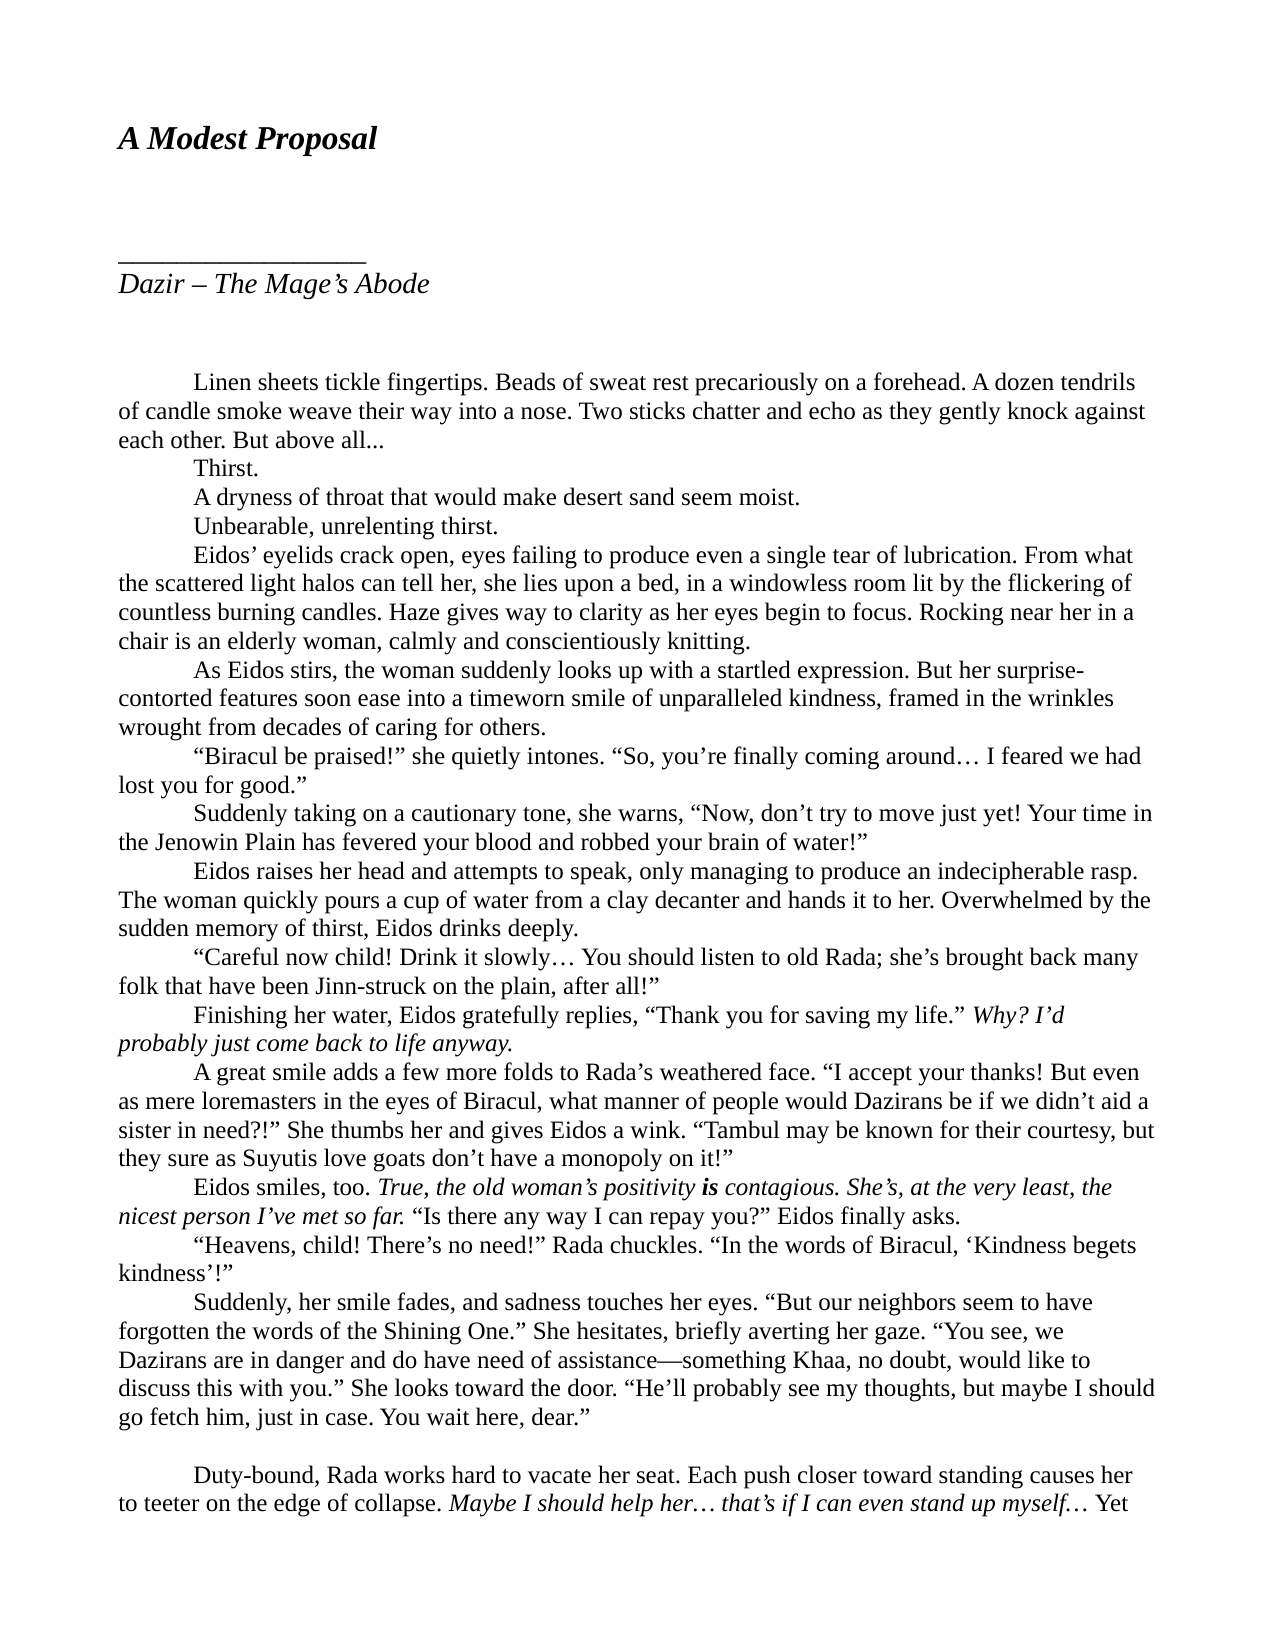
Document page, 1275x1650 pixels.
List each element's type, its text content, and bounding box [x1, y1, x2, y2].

text Dazir – The Mage’s Abode [118, 267, 1157, 300]
text Eidos smiles, too. True, the old woman’s positivity is contagious. She’s, at the very least, the nicest person I’ve met so far. “Is there any way I can repay you?” Eidos finally asks. [118, 1172, 1157, 1230]
text Finishing her water, Eidos gratefully replies, “Thank you for saving my life.” Why? I’d probably just come back to life anyway. [118, 1000, 1157, 1057]
text Duty-bound, Rada works hard to vacate her seat. Each push closer toward standing causes her to teeter on the edge of collapse. Maybe I should help her… that’s if I can even stand up myself… Yet [118, 1460, 1157, 1517]
text Linen sheets tickle fingertips. Beads of sweat rest precariously on a forehead. A dozen tendrils of candle smoke weave their way into a nose. Two sticks chatter and echo as they gently knock against each other. But above all... [118, 367, 1157, 453]
text Eidos’ eyelids crack open, eyes failing to produce even a single tear of lubrication. From what the scattered light halos can tell her, she lies upon a bed, in a windowless room lit by the flickering of countless burning candles. Haze gives way to clarity as her eyes begin to focus. Rocking near her in a chair is an elderly woman, calmly and conscientiously knitting. [118, 540, 1157, 655]
text Thirst. [118, 453, 1157, 482]
text Unbearable, unrelenting thirst. [118, 511, 1157, 540]
text As Eidos stirs, the woman suddenly looks up with a startled expression. But her surprise-contorted features soon ease into a timeworn smile of unparalleled kindness, framed in the wrinkles wrought from decades of caring for others. [118, 655, 1157, 741]
text Eidos raises her head and attempts to speak, only managing to produce an indecipherable rasp. The woman quickly pours a cup of water from a clay decanter and hands it to her. Overwhelmed by the sudden memory of thirst, Eidos drinks deeply. [118, 856, 1157, 942]
text A dryness of throat that would make desert sand seem moist. [118, 482, 1157, 511]
text _________________ [118, 233, 1157, 267]
text A great smile adds a few more folds to Rada’s weathered face. “I accept your thanks! But even as mere loremasters in the eyes of Biracul, what manner of people would Dazirans be if we didn’t aid a sister in need?!” She thumbs her and gives Eidos a wink. “Tambul may be known for their courtesy, but they sure as Suyutis love goats don’t have a monopoly on it!” [118, 1057, 1157, 1172]
text “Careful now child! Drink it slowly… You should listen to old Rada; she’s brought back many folk that have been Jinn-struck on the plain, after all!” [118, 942, 1157, 1000]
text “Biracul be praised!” she quietly intones. “So, you’re finally coming around… I feared we had lost you for good.” [118, 741, 1157, 798]
text “Heavens, child! There’s no need!” Rada chuckles. “In the words of Biracul, ‘Kindness begets kindness’!” [118, 1230, 1157, 1287]
text Suddenly taking on a cautionary tone, she warns, “Now, don’t try to move just yet! Your time in the Jenowin Plain has fevered your blood and robbed your brain of water!” [118, 798, 1157, 856]
text A Modest Proposal [118, 118, 1157, 156]
text Suddenly, her smile fades, and sadness touches her eyes. “But our neighbors seem to have forgotten the words of the Shining One.” She hesitates, briefly averting her gaze. “You see, we Dazirans are in danger and do have need of assistance—something Khaa, no doubt, would like to discuss this with you.” She looks toward the door. “He’ll probably see my thoughts, but maybe I should go fetch him, just in case. You wait here, dear.” [118, 1287, 1157, 1431]
